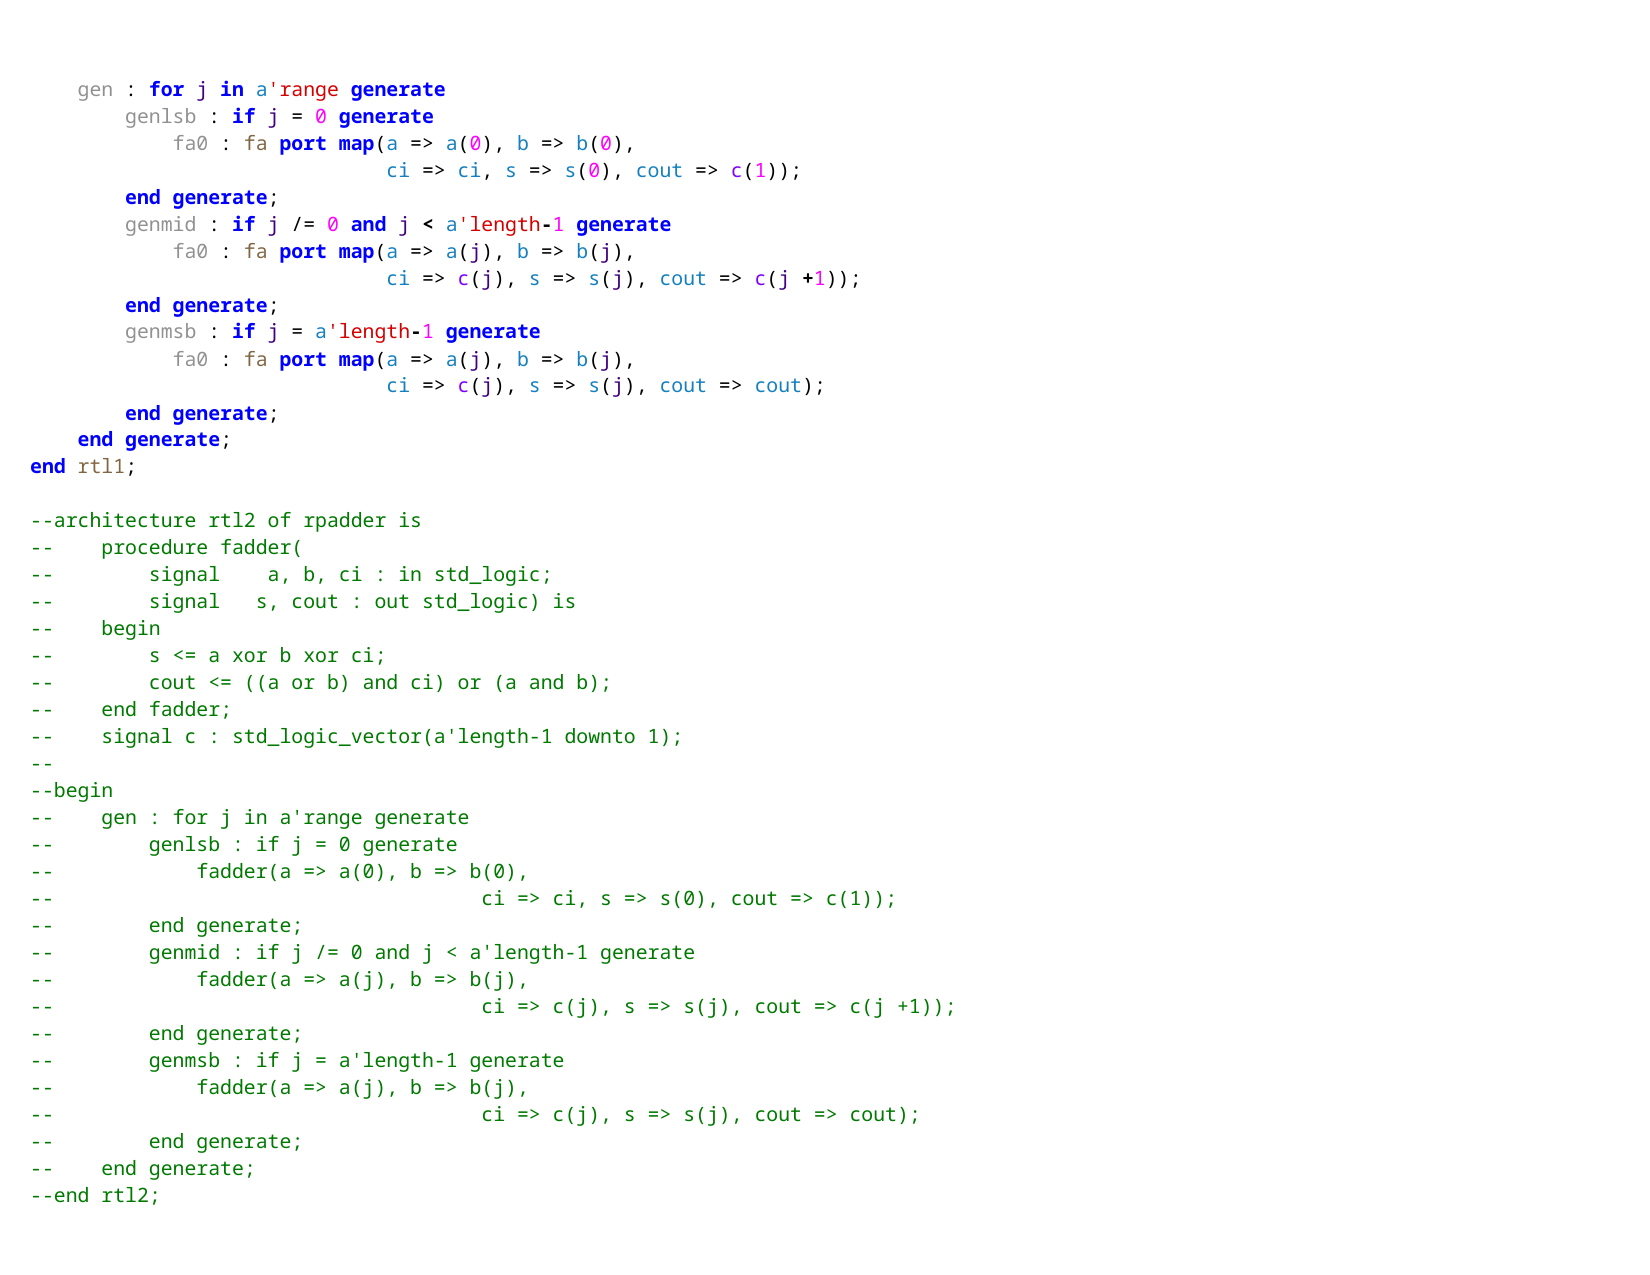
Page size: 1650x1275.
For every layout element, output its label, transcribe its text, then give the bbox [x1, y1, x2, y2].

text end generate; [30, 291, 1620, 318]
text -- fadder(a => a(j), b => b(j), [30, 1073, 1620, 1100]
text --architecture rtl2 of rpadder is [30, 507, 1620, 534]
text -- genmid : if j /= 0 and j < a'length-1 generate [30, 938, 1620, 965]
text -- ci => ci, s => s(0), cout => c(1)); [30, 884, 1620, 911]
text genmsb : if j = a'length-1 generate [30, 318, 1620, 345]
text --begin [30, 776, 1620, 803]
text --end rtl2; [30, 1181, 1620, 1208]
text fa0 : fa port map(a => a(0), b => b(0), [30, 129, 1620, 156]
text -- s <= a xor b xor ci; [30, 642, 1620, 668]
text -- end generate; [30, 1154, 1620, 1181]
text -- procedure fadder( [30, 534, 1620, 561]
text end generate; [30, 183, 1620, 210]
text ci => c(j), s => s(j), cout => cout); [30, 372, 1620, 399]
text gen : for j in a'range generate [30, 75, 1620, 102]
text -- end generate; [30, 1019, 1620, 1046]
text -- end fadder; [30, 696, 1620, 722]
text -- cout <= ((a or b) and ci) or (a and b); [30, 668, 1620, 696]
text -- end generate; [30, 1127, 1620, 1154]
text -- signal s, cout : out std_logic) is [30, 588, 1620, 614]
text -- fadder(a => a(0), b => b(0), [30, 857, 1620, 884]
text end generate; [30, 426, 1620, 453]
text -- ci => c(j), s => s(j), cout => cout); [30, 1100, 1620, 1127]
text -- end generate; [30, 911, 1620, 938]
text ci => c(j), s => s(j), cout => c(j +1)); [30, 264, 1620, 291]
text -- genlsb : if j = 0 generate [30, 830, 1620, 857]
text -- signal c : std_logic_vector(a'length-1 downto 1); [30, 722, 1620, 749]
text -- genmsb : if j = a'length-1 generate [30, 1046, 1620, 1073]
text genlsb : if j = 0 generate [30, 102, 1620, 129]
text -- fadder(a => a(j), b => b(j), [30, 965, 1620, 992]
text -- ci => c(j), s => s(j), cout => c(j +1)); [30, 992, 1620, 1019]
text ci => ci, s => s(0), cout => c(1)); [30, 156, 1620, 183]
text -- [30, 749, 1620, 776]
text -- begin [30, 614, 1620, 642]
text end rtl1; [30, 453, 1620, 480]
text fa0 : fa port map(a => a(j), b => b(j), [30, 345, 1620, 372]
text -- gen : for j in a'range generate [30, 803, 1620, 830]
text fa0 : fa port map(a => a(j), b => b(j), [30, 237, 1620, 264]
text end generate; [30, 399, 1620, 426]
text -- signal a, b, ci : in std_logic; [30, 561, 1620, 588]
text genmid : if j /= 0 and j < a'length-1 generate [30, 210, 1620, 237]
